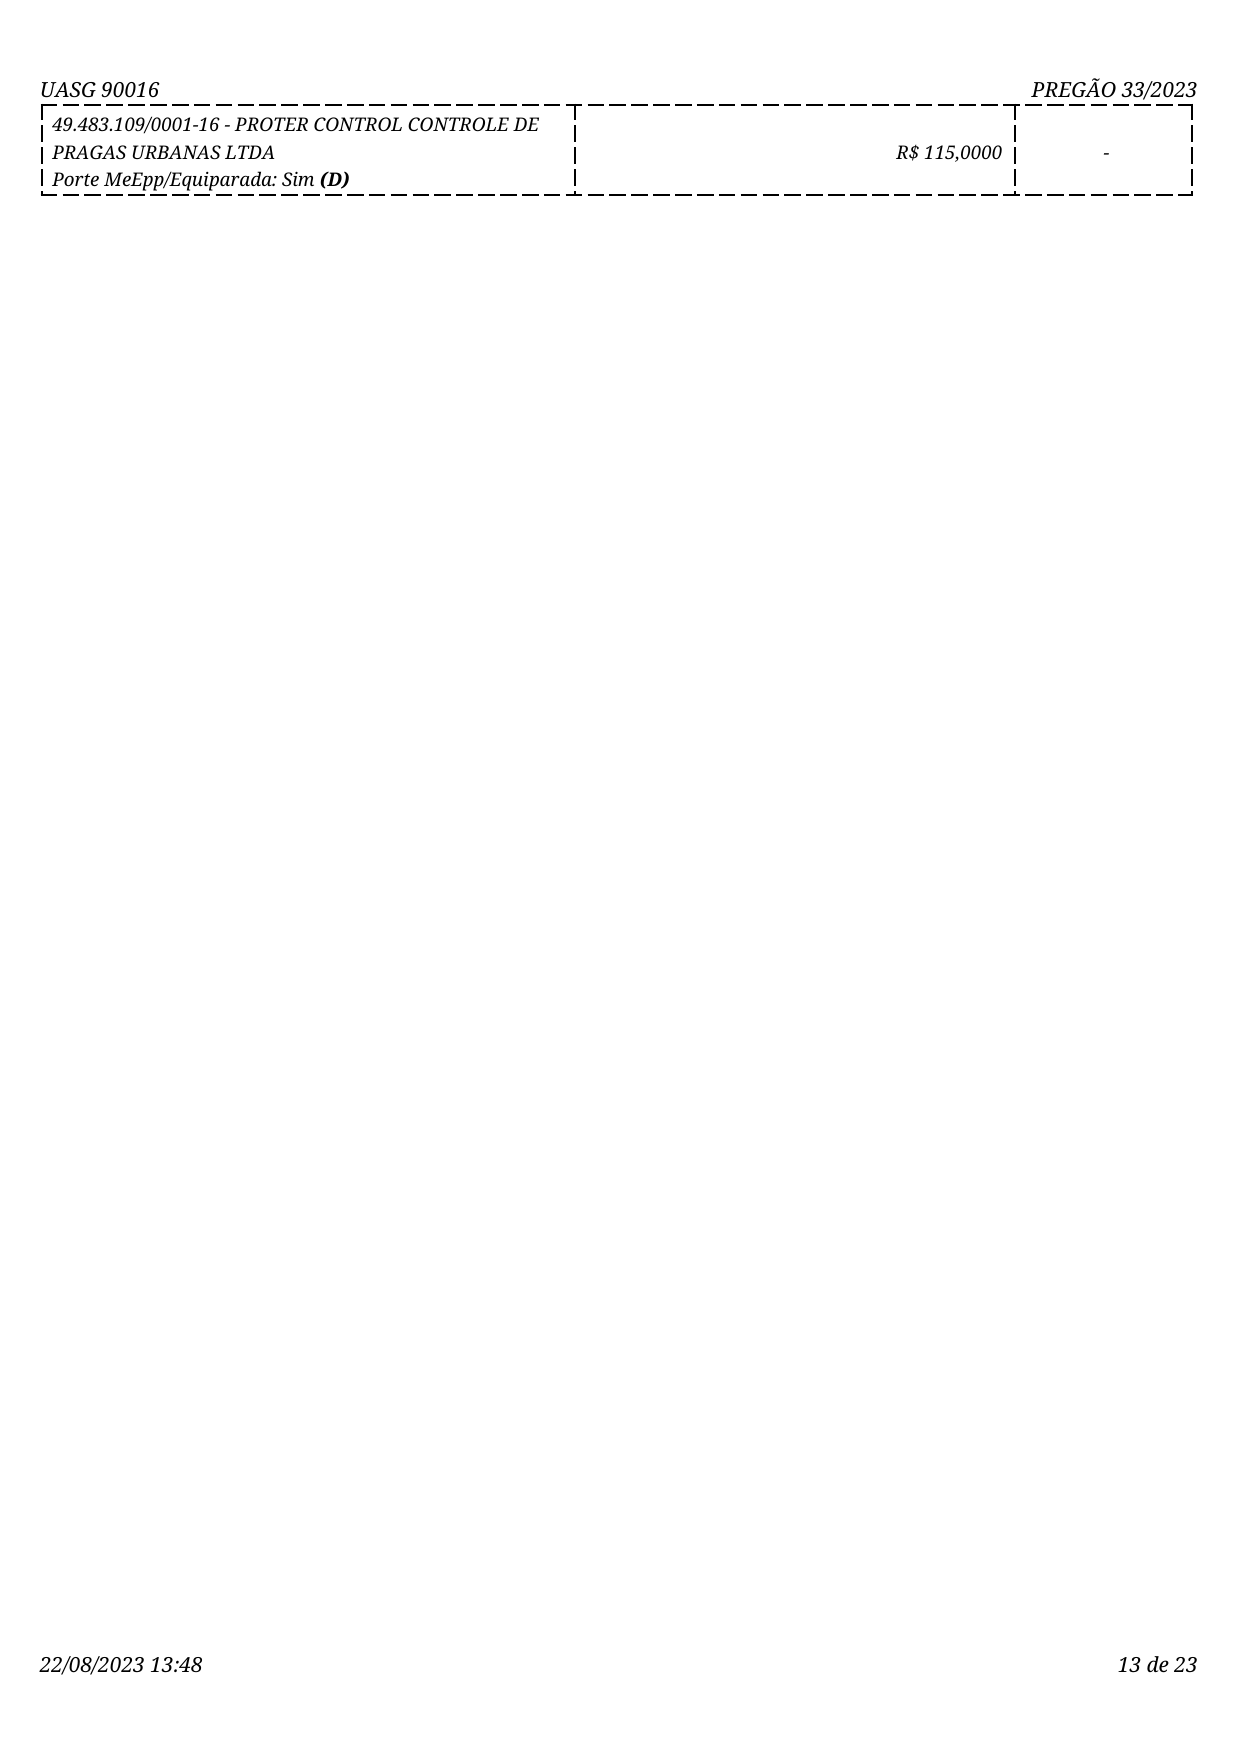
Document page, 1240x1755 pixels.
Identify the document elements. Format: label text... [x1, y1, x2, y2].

table_header [575, 104, 835, 194]
table_header 49.483.109/0001-16 - PROTER CONTROL CONTROLE DE PRAGAS URBANAS LTDA Porte MeEpp/Equiparada: Sim (D) [42, 104, 575, 194]
table_header [1015, 104, 1051, 194]
table_header - [1051, 104, 1192, 194]
table_header R$ 115,0000 [835, 104, 1014, 194]
